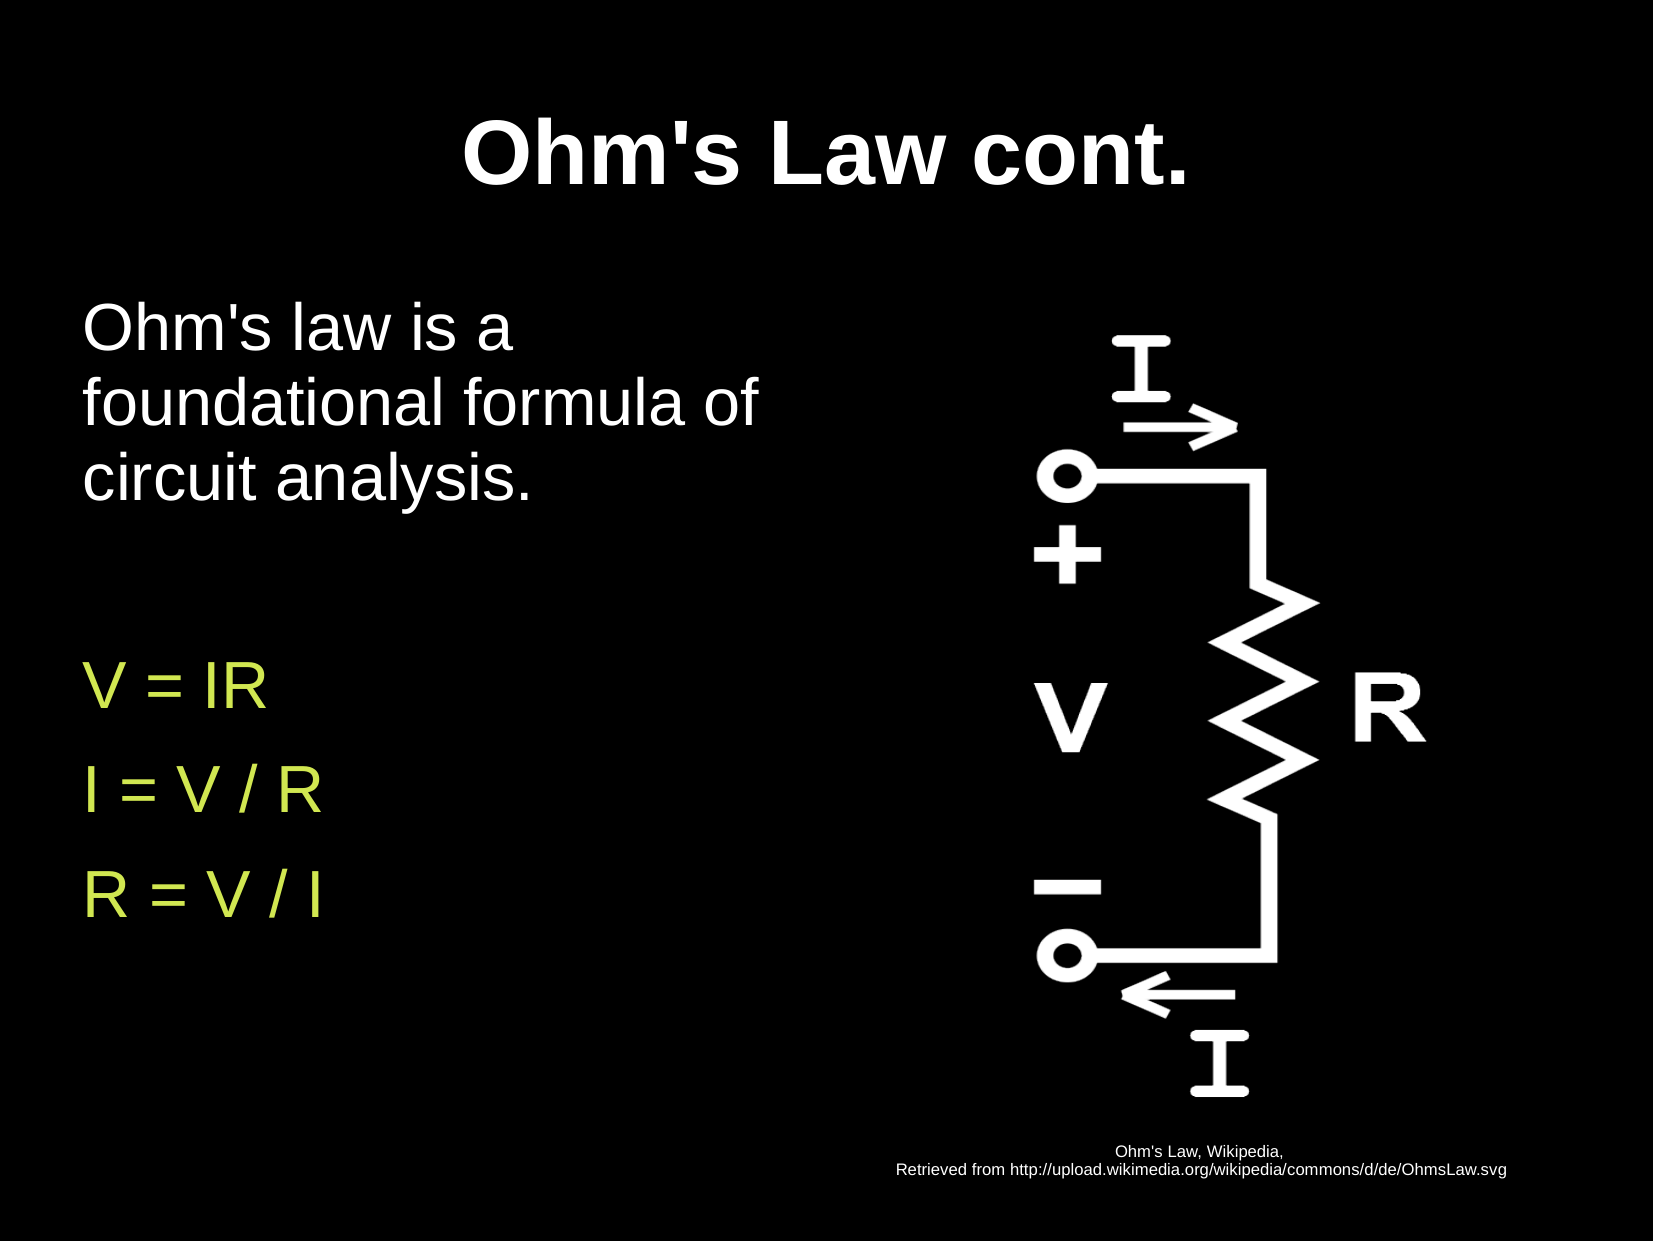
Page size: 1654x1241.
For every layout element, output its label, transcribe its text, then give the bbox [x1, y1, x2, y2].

title Ohm's Law cont. [82, 49, 1571, 257]
list Ohm's law is a foundational formula of circuit analysis. V = IR I = V / R R = V / I [82, 290, 809, 1109]
picture [866, 303, 1538, 1126]
text_box Ohm's Law, Wikipedia, Retrieved from http://upload.wikimedia.org/wikipedia/commons/d/de/OhmsLaw.svg [881, 1134, 1523, 1187]
